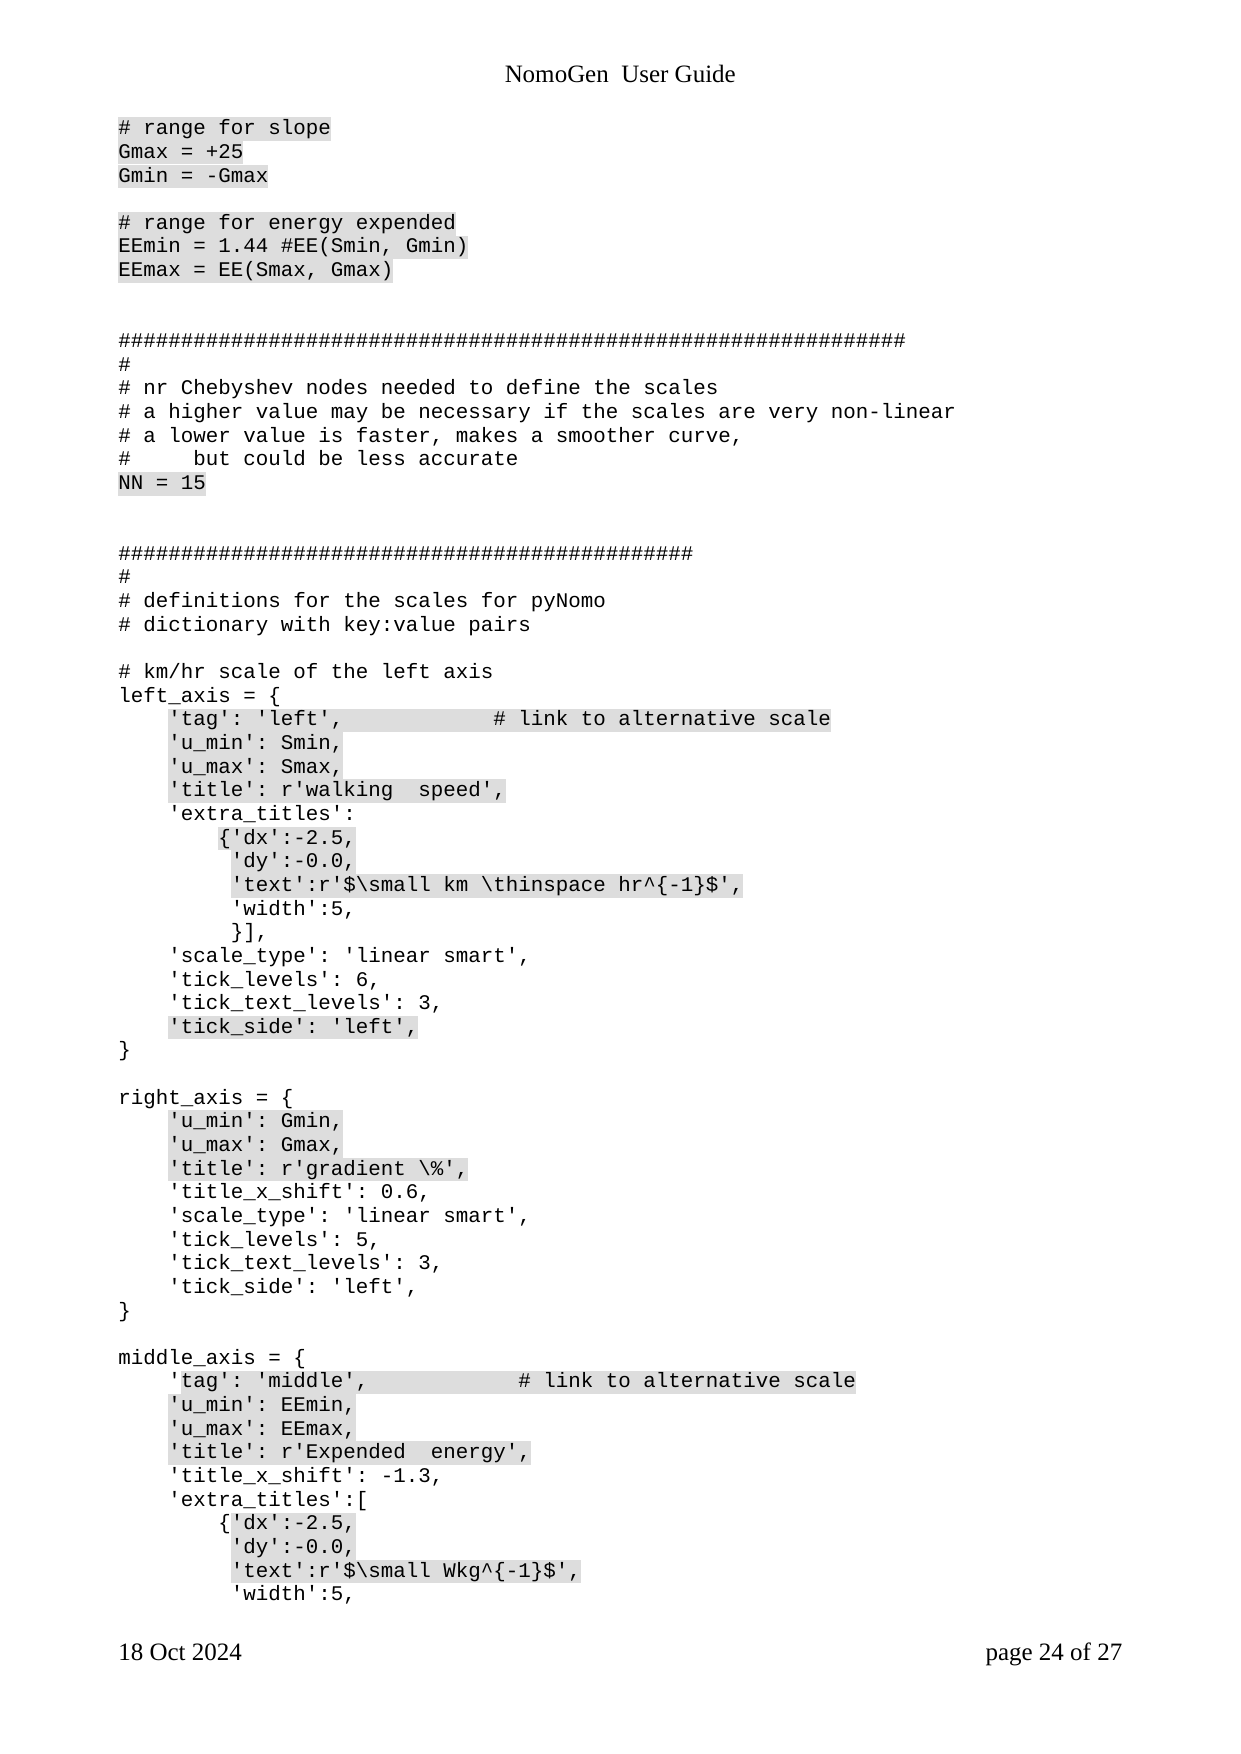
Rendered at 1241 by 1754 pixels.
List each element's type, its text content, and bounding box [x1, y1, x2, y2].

text 'title': r'Expended energy', [118, 1441, 1122, 1465]
text 'tick_text_levels': 3, [118, 992, 1122, 1016]
text 'u_min': EEmin, [118, 1394, 1122, 1418]
text } [118, 1039, 1122, 1063]
text # a lower value is faster, makes a smoother curve, [118, 425, 1122, 448]
text # definitions for the scales for pyNomo [118, 590, 1122, 614]
text # range for slope [118, 117, 1122, 141]
text 'title': r'walking speed', [118, 779, 1122, 803]
text 'scale_type': 'linear smart', [118, 1205, 1122, 1229]
text 'width':5, [118, 1583, 1122, 1607]
text # [118, 354, 1122, 377]
text 'u_max': Gmax, [118, 1134, 1122, 1158]
text # km/hr scale of the left axis [118, 661, 1122, 685]
text 'dy':-0.0, [118, 850, 1122, 874]
text 'title_x_shift': 0.6, [118, 1181, 1122, 1205]
text 'scale_type': 'linear smart', [118, 945, 1122, 968]
text {'dx':-2.5, [118, 827, 1122, 850]
text } [118, 1299, 1122, 1323]
text 'extra_titles': [118, 803, 1122, 827]
text # but could be less accurate [118, 448, 1122, 472]
text right_axis = { [118, 1087, 1122, 1110]
text 'tick_levels': 6, [118, 968, 1122, 992]
text ############################################## [118, 543, 1122, 567]
text 'tick_side': 'left', [118, 1276, 1122, 1299]
text # range for energy expended [118, 212, 1122, 236]
text Gmax = +25 [118, 141, 1122, 164]
text 'tick_side': 'left', [118, 1016, 1122, 1039]
text 'text':r'$\small km \thinspace hr^{-1}$', [118, 874, 1122, 898]
text # dictionary with key:value pairs [118, 614, 1122, 637]
text 'u_min': Smin, [118, 732, 1122, 756]
text 'text':r'$\small Wkg^{-1}$', [118, 1560, 1122, 1583]
text EEmin = 1.44 #EE(Smin, Gmin) [118, 236, 1122, 259]
text # nr Chebyshev nodes needed to define the scales [118, 377, 1122, 401]
text 'title': r'gradient \%', [118, 1158, 1122, 1181]
text Gmin = -Gmax [118, 164, 1122, 188]
text left_axis = { [118, 685, 1122, 708]
text 'title_x_shift': -1.3, [118, 1465, 1122, 1489]
text 'u_max': Smax, [118, 756, 1122, 779]
text # [118, 567, 1122, 590]
text # a higher value may be necessary if the scales are very non-linear [118, 401, 1122, 425]
text 'tag': 'middle', # link to alternative scale [118, 1371, 1122, 1394]
text 'dy':-0.0, [118, 1536, 1122, 1560]
text }], [118, 921, 1122, 945]
text 'u_max': EEmax, [118, 1418, 1122, 1441]
text 'tick_levels': 5, [118, 1229, 1122, 1252]
text 'tag': 'left', # link to alternative scale [118, 708, 1122, 732]
text EEmax = EE(Smax, Gmax) [118, 259, 1122, 283]
text NN = 15 [118, 472, 1122, 496]
text 'width':5, [118, 898, 1122, 921]
text ############################################################### [118, 330, 1122, 354]
text middle_axis = { [118, 1347, 1122, 1371]
text 'tick_text_levels': 3, [118, 1252, 1122, 1276]
text {'dx':-2.5, [118, 1512, 1122, 1536]
text 'u_min': Gmin, [118, 1110, 1122, 1134]
text 'extra_titles':[ [118, 1489, 1122, 1512]
